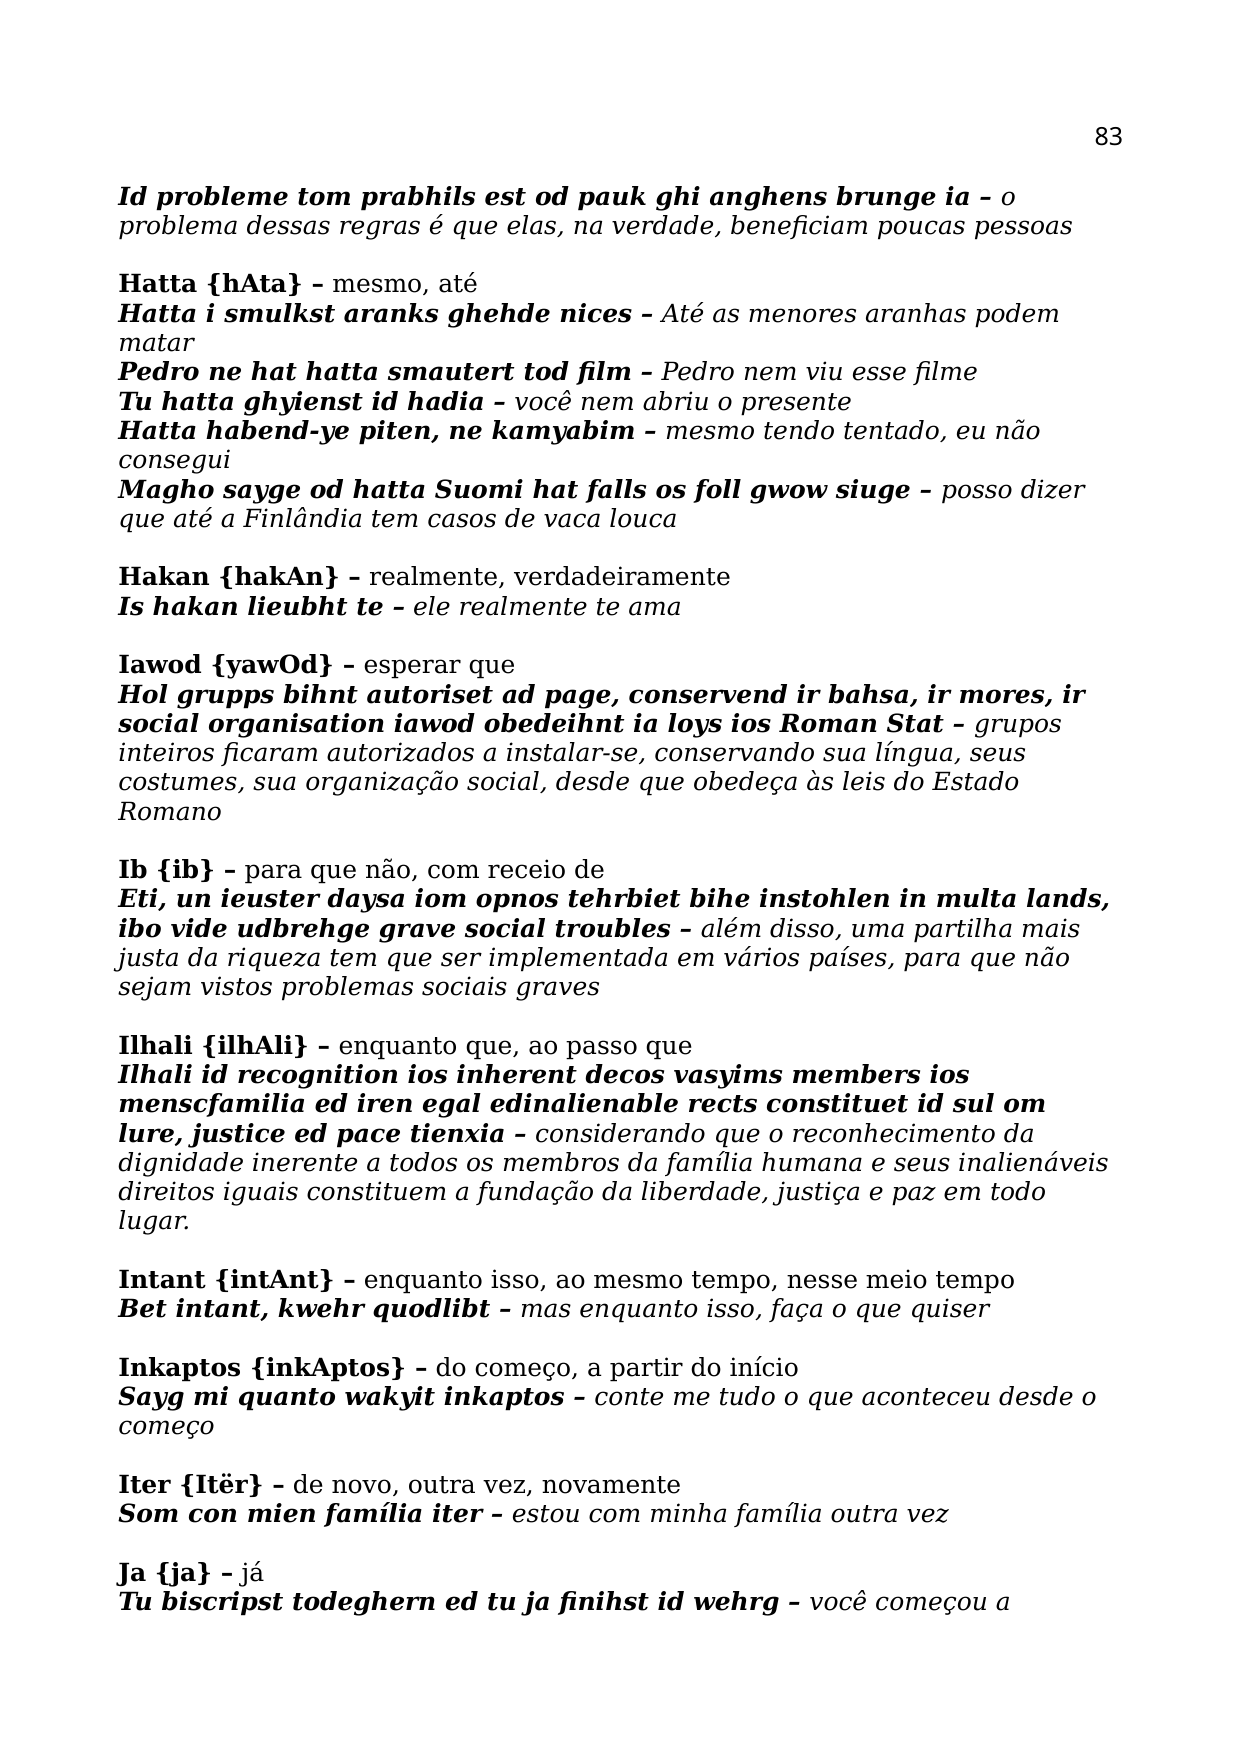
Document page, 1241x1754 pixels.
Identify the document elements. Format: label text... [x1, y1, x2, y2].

text Ib {ib} – para que não, com receio de [118, 855, 1123, 884]
text Intant {intAnt} – enquanto isso, ao mesmo tempo, nesse meio tempo [118, 1265, 1123, 1294]
text Bet intant, kwehr quodlibt – mas enquanto isso, faça o que quiser [118, 1294, 1123, 1323]
text Sayg mi quanto wakyit inkaptos – conte me tudo o que aconteceu desde o começo [118, 1382, 1123, 1441]
text Hatta {hAta} – mesmo, até [118, 269, 1123, 299]
text Hakan {hakAn} – realmente, verdadeiramente [118, 562, 1123, 592]
text Eti, un ieuster daysa iom opnos tehrbiet bihe instohlen in multa lands, ibo vide udbrehge grave social troubles – além disso, uma partilha mais justa da riqueza tem que ser implementada em vários países, para que não sejam vistos problemas sociais graves [118, 884, 1123, 1001]
text Is hakan lieubht te – ele realmente te ama [118, 592, 1123, 621]
text Ja {ja} – já [118, 1558, 1123, 1587]
text Iter {Itër} – de novo, outra vez, novamente [118, 1470, 1123, 1499]
text Ilhali {ilhAli} – enquanto que, ao passo que [118, 1031, 1123, 1060]
text Hol grupps bihnt autoriset ad page, conservend ir bahsa, ir mores, ir social organisation iawod obedeihnt ia loys ios Roman Stat – grupos inteiros ficaram autorizados a instalar-se, conservando sua língua, seus costumes, sua organização social, desde que obedeça às leis do Estado Romano [118, 679, 1123, 826]
text Hatta habend-ye piten, ne kamyabim – mesmo tendo tentado, eu não consegui [118, 416, 1123, 474]
text Inkaptos {inkAptos} – do começo, a partir do início [118, 1353, 1123, 1382]
text Tu biscripst todeghern ed tu ja finihst id wehrg – você começou a [118, 1587, 1123, 1616]
text Ilhali id recognition ios inherent decos vasyims members ios menscfamilia ed iren egal edinalienable rects constituet id sul om lure, justice ed pace tienxia – considerando que o reconhecimento da dignidade inerente a todos os membros da família humana e seus inalienáveis direitos iguais constituem a fundação da liberdade, justiça e paz em todo lugar. [118, 1060, 1123, 1236]
text Tu hatta ghyienst id hadia – você nem abriu o presente [118, 387, 1123, 416]
text Iawod {yawOd} – esperar que [118, 650, 1123, 679]
text Pedro ne hat hatta smautert tod film – Pedro nem viu esse filme [118, 357, 1123, 387]
text Magho sayge od hatta Suomi hat falls os foll gwow siuge – posso dizer que até a Finlândia tem casos de vaca louca [118, 474, 1123, 533]
text Hatta i smulkst aranks ghehde nices – Até as menores aranhas podem matar [118, 299, 1123, 357]
text Som con mien família iter – estou com minha família outra vez [118, 1499, 1123, 1528]
text Id probleme tom prabhils est od pauk ghi anghens brunge ia – o problema dessas regras é que elas, na verdade, beneficiam poucas pessoas [118, 182, 1123, 240]
